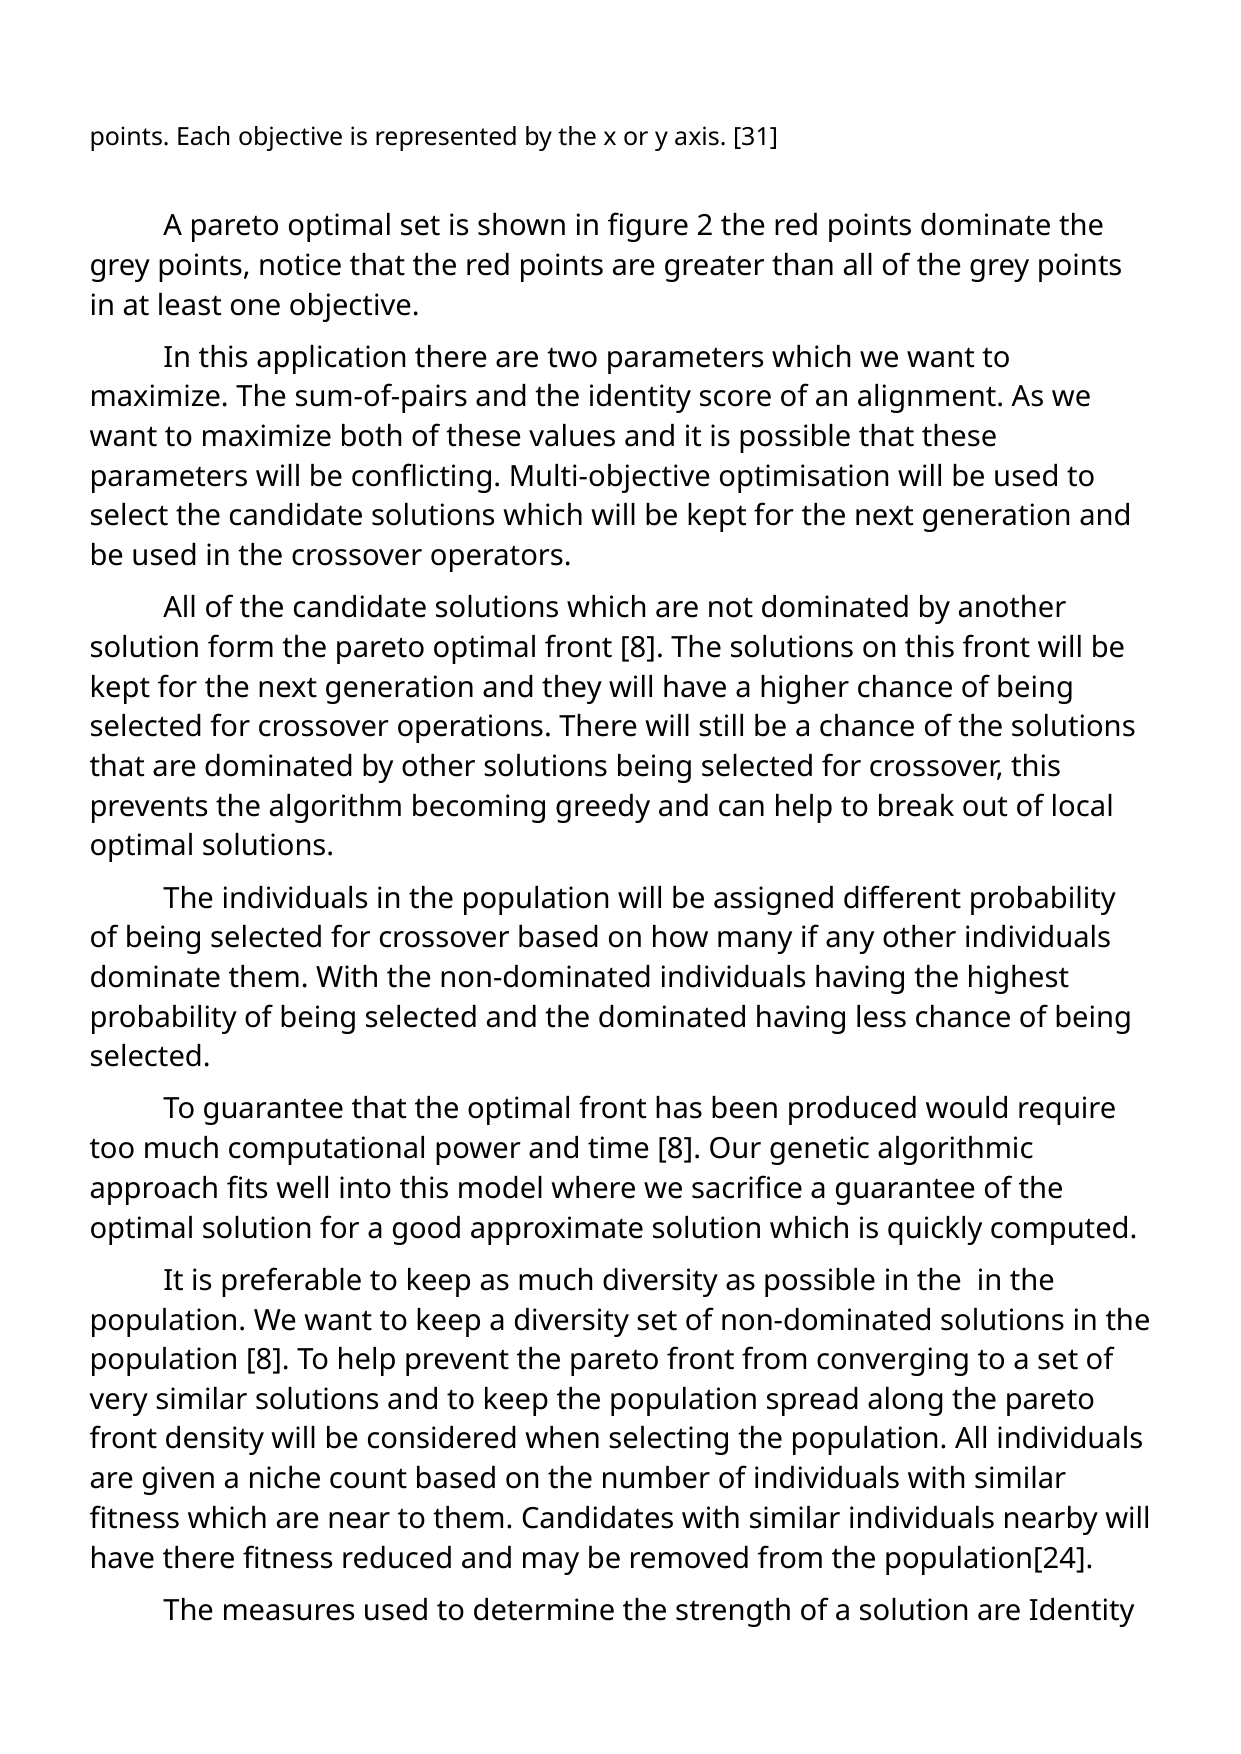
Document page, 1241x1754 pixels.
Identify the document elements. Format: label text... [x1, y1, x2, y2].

text It is preferable to keep as much diversity as possible in the in the population. We want to keep a diversity set of non-dominated solutions in the population [8]. To help prevent the pareto front from converging to a set of very similar solutions and to keep the population spread along the pareto front density will be considered when selecting the population. All individuals are given a niche count based on the number of individuals with similar fitness which are near to them. Candidates with similar individuals nearby will have there fitness reduced and may be removed from the population[24]. [89, 1259, 1152, 1577]
text The measures used to determine the strength of a solution are Identity [89, 1589, 1152, 1629]
text The individuals in the population will be assigned different probability of being selected for crossover based on how many if any other individuals dominate them. With the non-dominated individuals having the highest probability of being selected and the dominated having less chance of being selected. [89, 877, 1152, 1075]
text A pareto optimal set is shown in figure 2 the red points dominate the grey points, notice that the red points are greater than all of the grey points in at least one objective. [89, 204, 1152, 323]
text To guarantee that the optimal front has been produced would require too much computational power and time [8]. Our genetic algorithmic approach fits well into this model where we sacrifice a guarantee of the optimal solution for a good approximate solution which is quickly computed. [89, 1088, 1152, 1247]
text In this application there are two parameters which we want to maximize. The sum-of-pairs and the identity score of an alignment. As we want to maximize both of these values and it is possible that these parameters will be conflicting. Multi-objective optimisation will be used to select the candidate solutions which will be kept for the next generation and be used in the crossover operators. [89, 336, 1152, 574]
text All of the candidate solutions which are not dominated by another solution form the pareto optimal front [8]. The solutions on this front will be kept for the next generation and they will have a higher chance of being selected for crossover operations. There will still be a chance of the solutions that are dominated by other solutions being selected for crossover, this prevents the algorithm becoming greedy and can help to break out of local optimal solutions. [89, 587, 1152, 864]
table_cell points. Each objective is represented by the x or y axis. [31] [89, 118, 1152, 152]
